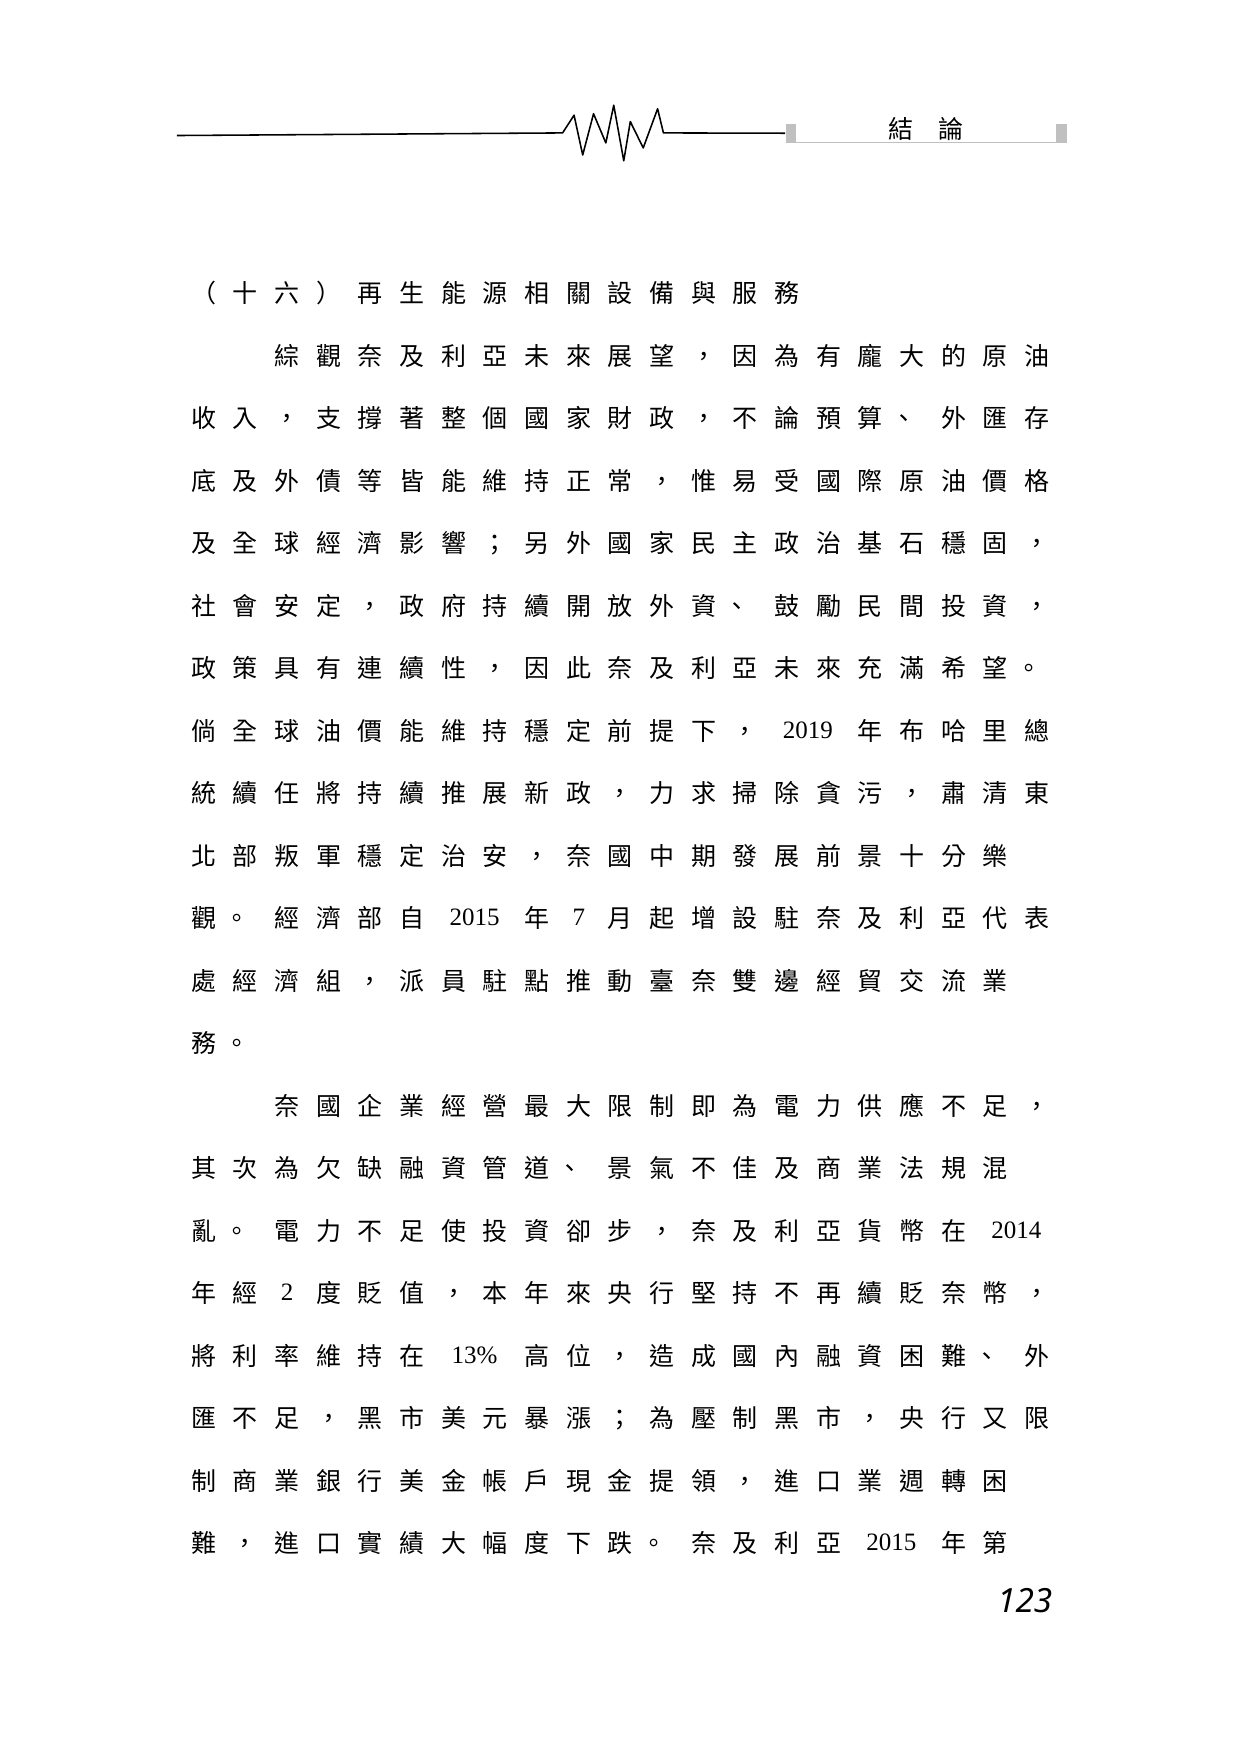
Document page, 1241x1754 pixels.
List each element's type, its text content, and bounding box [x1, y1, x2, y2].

text 綜觀奈及利亞未來展望，因為有龐大的原油收入，支撐著整個國家財政，不論預算、外匯存底及外債等皆能維持正常，惟易受國際原油價格及全球經濟影響；另外國家民主政治基石穩固，社會安定，政府持續開放外資、鼓勵民間投資，政策具有連續性，因此奈及利亞未來充滿希望。倘全球油價能維持穩定前提下，2019年布哈里總統續任將持續推展新政，力求掃除貪污，肅清東北部叛軍穩定治安，奈國中期發展前景十分樂觀。經濟部自2015年7月起增設駐奈及利亞代表處經濟組，派員駐點推動臺奈雙邊經貿交流業務。 [183, 313, 1058, 1063]
text （十六）再生能源相關設備與服務 [183, 250, 1058, 313]
text 奈國企業經營最大限制即為電力供應不足，其次為欠缺融資管道、景氣不佳及商業法規混亂。電力不足使投資卻步，奈及利亞貨幣在2014年經2度貶值，本年來央行堅持不再續貶奈幣，將利率維持在13%高位，造成國內融資困難、外匯不足，黑市美元暴漲；為壓制黑市，央行又限制商業銀行美金帳戶現金提領，進口業週轉困難，進口實績大幅度下跌。奈及利亞2015年第 [183, 1063, 1058, 1563]
